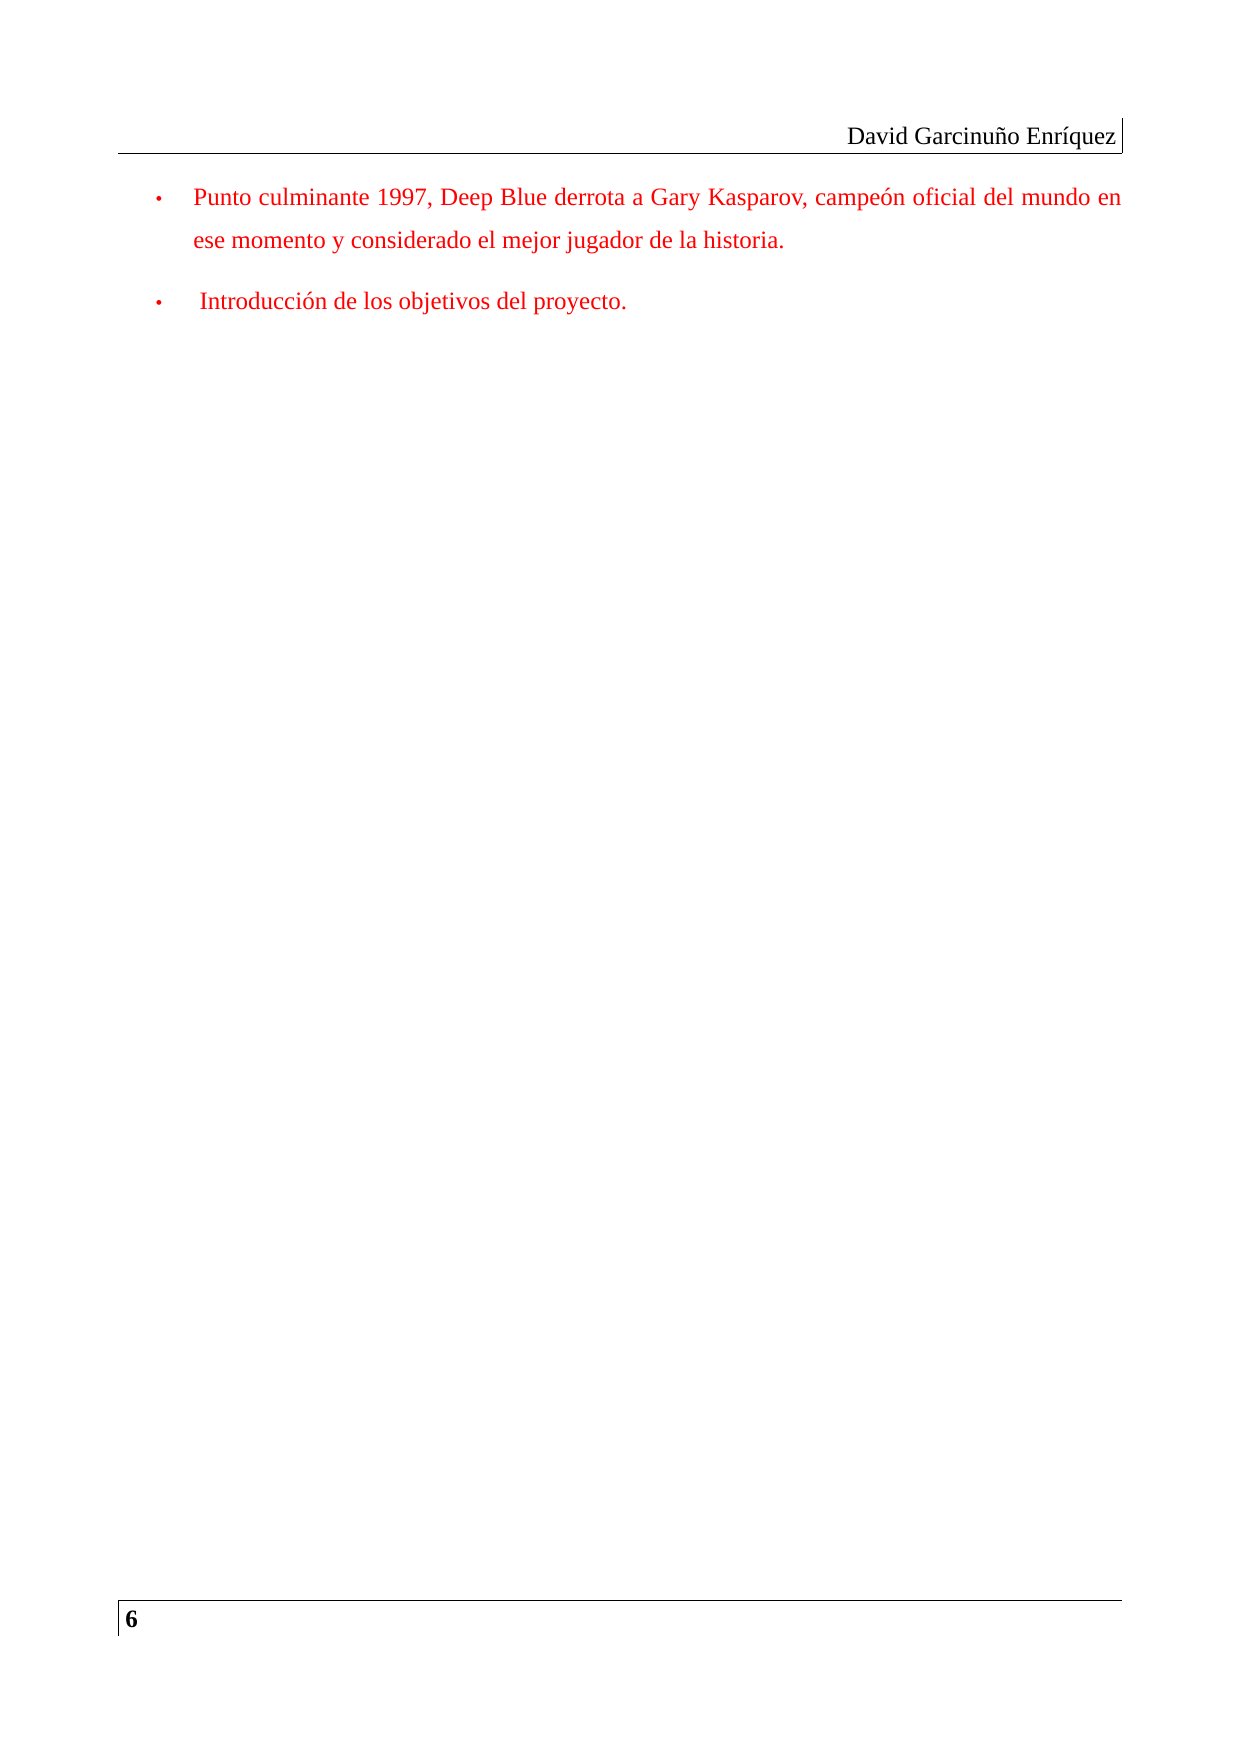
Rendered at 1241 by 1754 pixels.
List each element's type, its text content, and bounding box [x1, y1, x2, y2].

list Punto culminante 1997, Deep Blue derrota a Gary Kasparov, campeón oficial del mundo en ese momento y considerado el mejor jugador de la historia. [156, 182, 1122, 254]
list Introducción de los objetivos del proyecto. [156, 286, 1122, 315]
